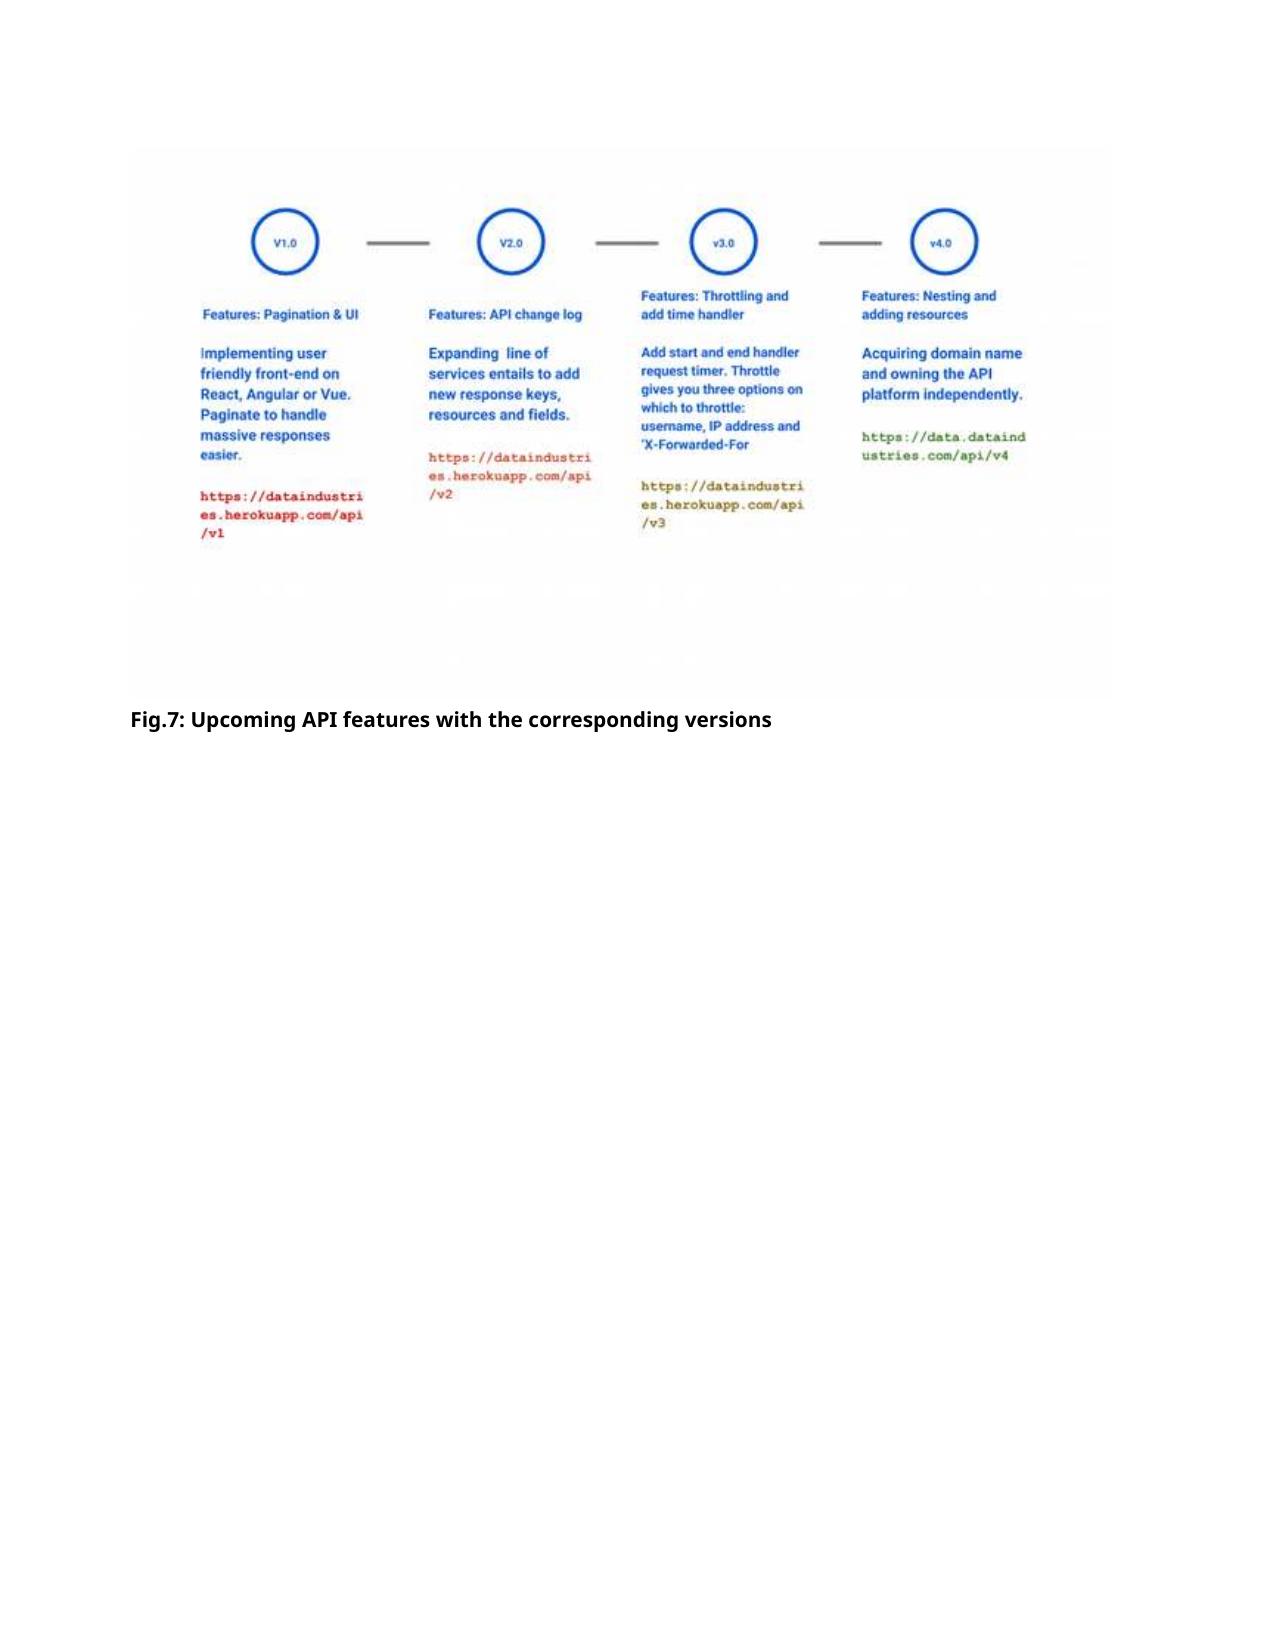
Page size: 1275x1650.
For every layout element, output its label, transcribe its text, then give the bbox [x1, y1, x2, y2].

text Fig.7: Upcoming API features with the corresponding versions [130, 700, 1111, 733]
picture [130, 147, 1111, 700]
